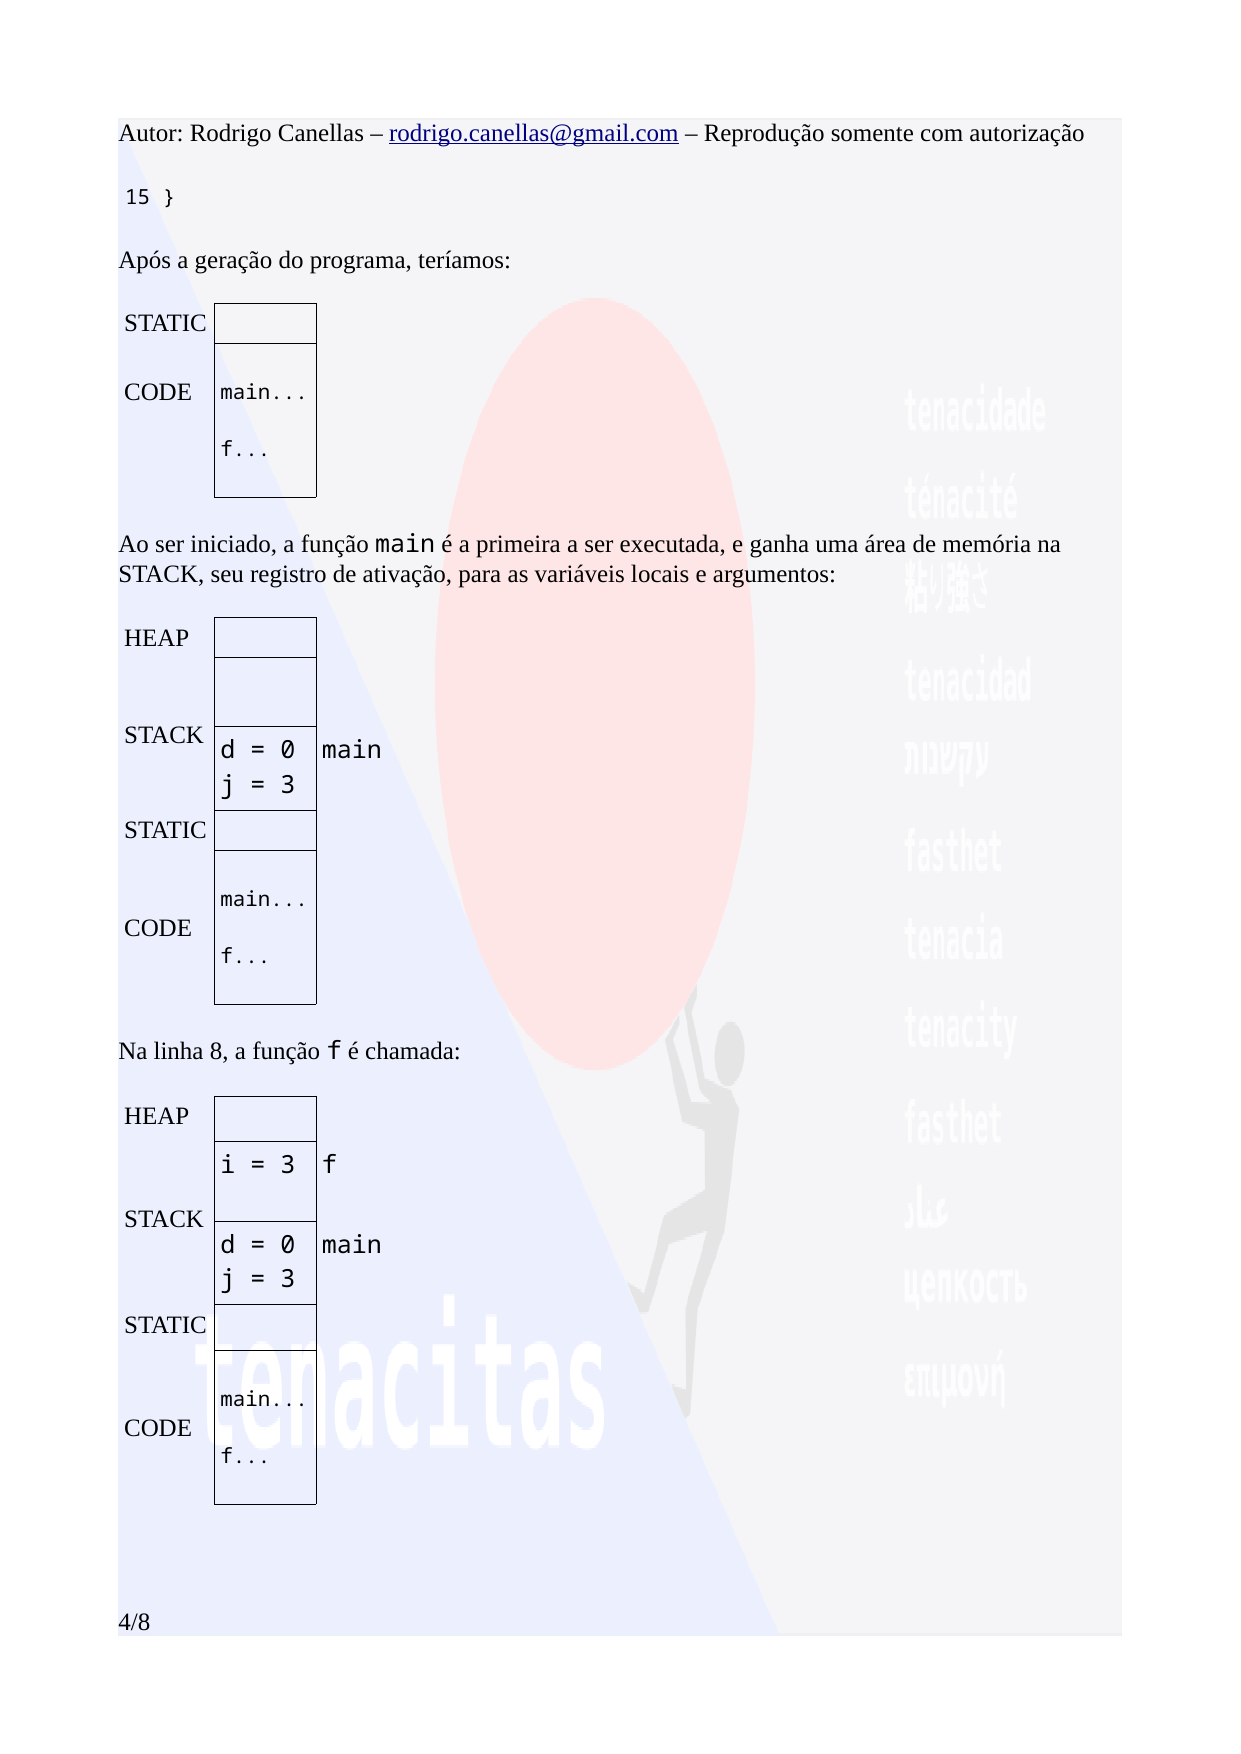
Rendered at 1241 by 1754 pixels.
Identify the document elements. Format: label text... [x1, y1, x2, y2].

table_cell STATIC [118, 1304, 214, 1350]
table_cell [317, 657, 390, 726]
table_cell CODE [118, 850, 214, 1004]
table_cell [317, 810, 390, 850]
table_cell main [317, 726, 390, 810]
table_header [215, 1097, 316, 1141]
table_cell main... f... [215, 851, 316, 1004]
table_cell [317, 1304, 390, 1350]
table_cell CODE [118, 343, 214, 497]
table_cell 15 [118, 176, 157, 216]
table_cell f [317, 1141, 390, 1221]
text Na linha 8, a função f é chamada: [118, 1033, 1122, 1067]
table_cell } [157, 176, 647, 216]
table_header HEAP [118, 1096, 214, 1141]
table_header [317, 617, 390, 657]
table_cell i = 3 [215, 1142, 316, 1221]
table_cell main... f... [215, 1351, 316, 1504]
table_cell STACK [118, 1141, 214, 1304]
table_cell [317, 1350, 390, 1504]
text Ao ser iniciado, a função main é a primeira a ser executada, e ganha uma área de memória na STACK, seu registro de ativação, para as variáveis locais e argumentos: [118, 525, 1122, 588]
table_cell [215, 811, 316, 850]
table_header [317, 1096, 390, 1141]
table_cell [317, 850, 390, 1004]
table_cell d = 0 j = 3 [215, 727, 316, 810]
table_cell CODE [118, 1350, 214, 1504]
table_header STATIC [118, 303, 214, 343]
table_header [215, 304, 316, 343]
table_cell STACK [118, 657, 214, 810]
table_cell main [317, 1221, 390, 1304]
table_cell main... f... [215, 344, 316, 497]
table_header HEAP [118, 617, 214, 657]
table_cell [215, 1305, 316, 1350]
text Após a geração do programa, teríamos: [118, 245, 1122, 274]
table_cell d = 0 j = 3 [215, 1222, 316, 1304]
table_header [215, 618, 316, 657]
table_cell [215, 658, 316, 726]
table_cell STATIC [118, 810, 214, 850]
